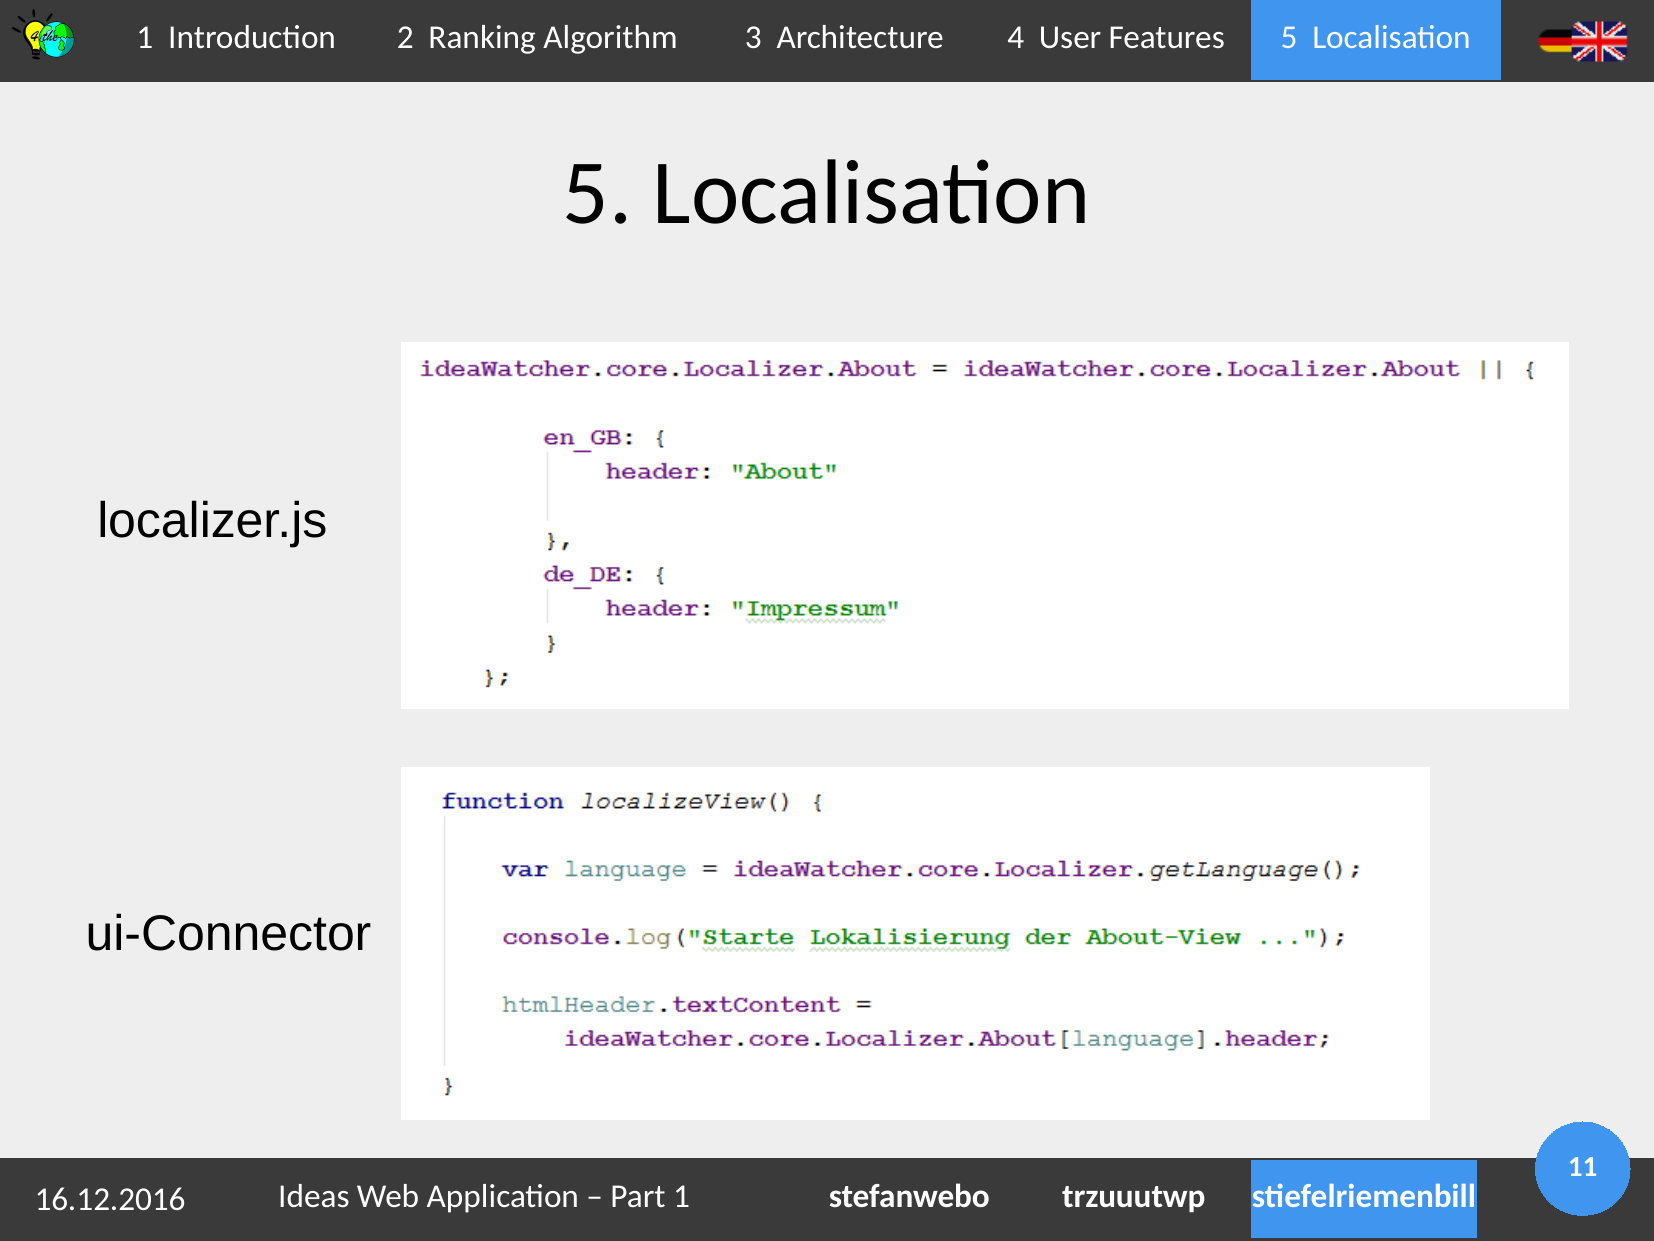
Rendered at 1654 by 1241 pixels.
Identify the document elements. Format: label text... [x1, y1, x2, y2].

title 5. Localisation [82, 118, 1571, 284]
picture [401, 342, 1569, 709]
text_box 2 Ranking Algorithm [366, 0, 708, 80]
text_box 1 Introduction [106, 0, 366, 80]
text_box 5 Localisation [1251, 0, 1501, 80]
text_box Ideas Web Application – Part 1 [242, 1160, 727, 1238]
text_box 3 Architecture [708, 0, 980, 80]
picture [2, 0, 83, 80]
text_box stefanwebo [803, 1160, 1015, 1238]
text_box ui-Connector [70, 897, 387, 983]
text_box stiefelriemenbill [1251, 1160, 1477, 1238]
picture [1536, 18, 1629, 64]
text_box localizer.js [82, 484, 343, 556]
text_box trzuuutwp [1015, 1160, 1251, 1238]
picture [401, 767, 1430, 1120]
text_box 4 User Features [980, 0, 1251, 80]
